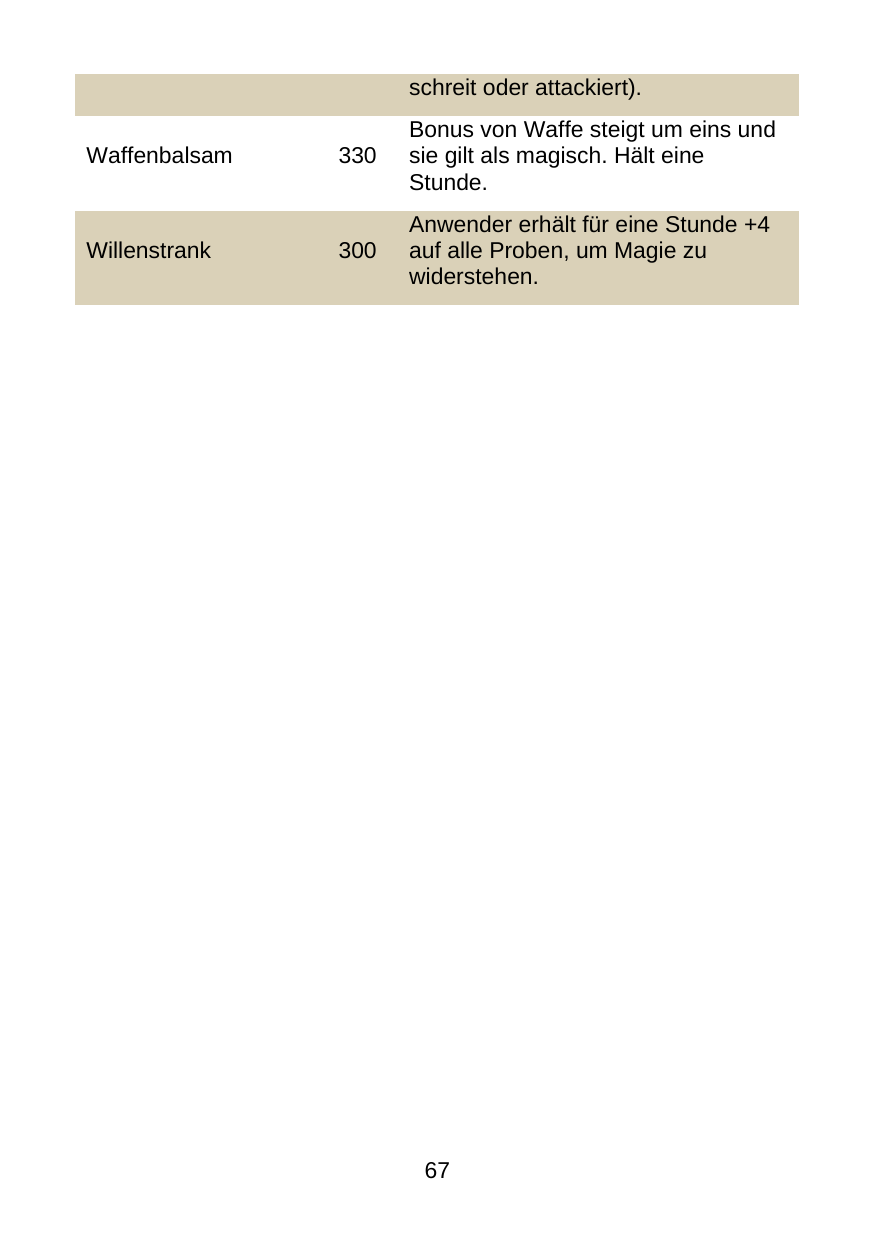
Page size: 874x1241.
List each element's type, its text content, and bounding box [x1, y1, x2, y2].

table_cell schreit oder attackiert). [398, 74, 799, 116]
table_cell Willenstrank [75, 211, 317, 305]
table_cell 330 [317, 116, 398, 211]
table_cell Bonus von Waffe steigt um eins und sie gilt als magisch. Hält eine Stunde. [398, 116, 799, 211]
table_cell Waffenbalsam [75, 116, 317, 211]
table_cell Anwender erhält für eine Stunde +4 auf alle Proben, um Magie zu widerstehen. [398, 211, 799, 305]
table_cell 300 [317, 211, 398, 305]
table_cell [317, 74, 398, 116]
table_cell [75, 74, 317, 116]
